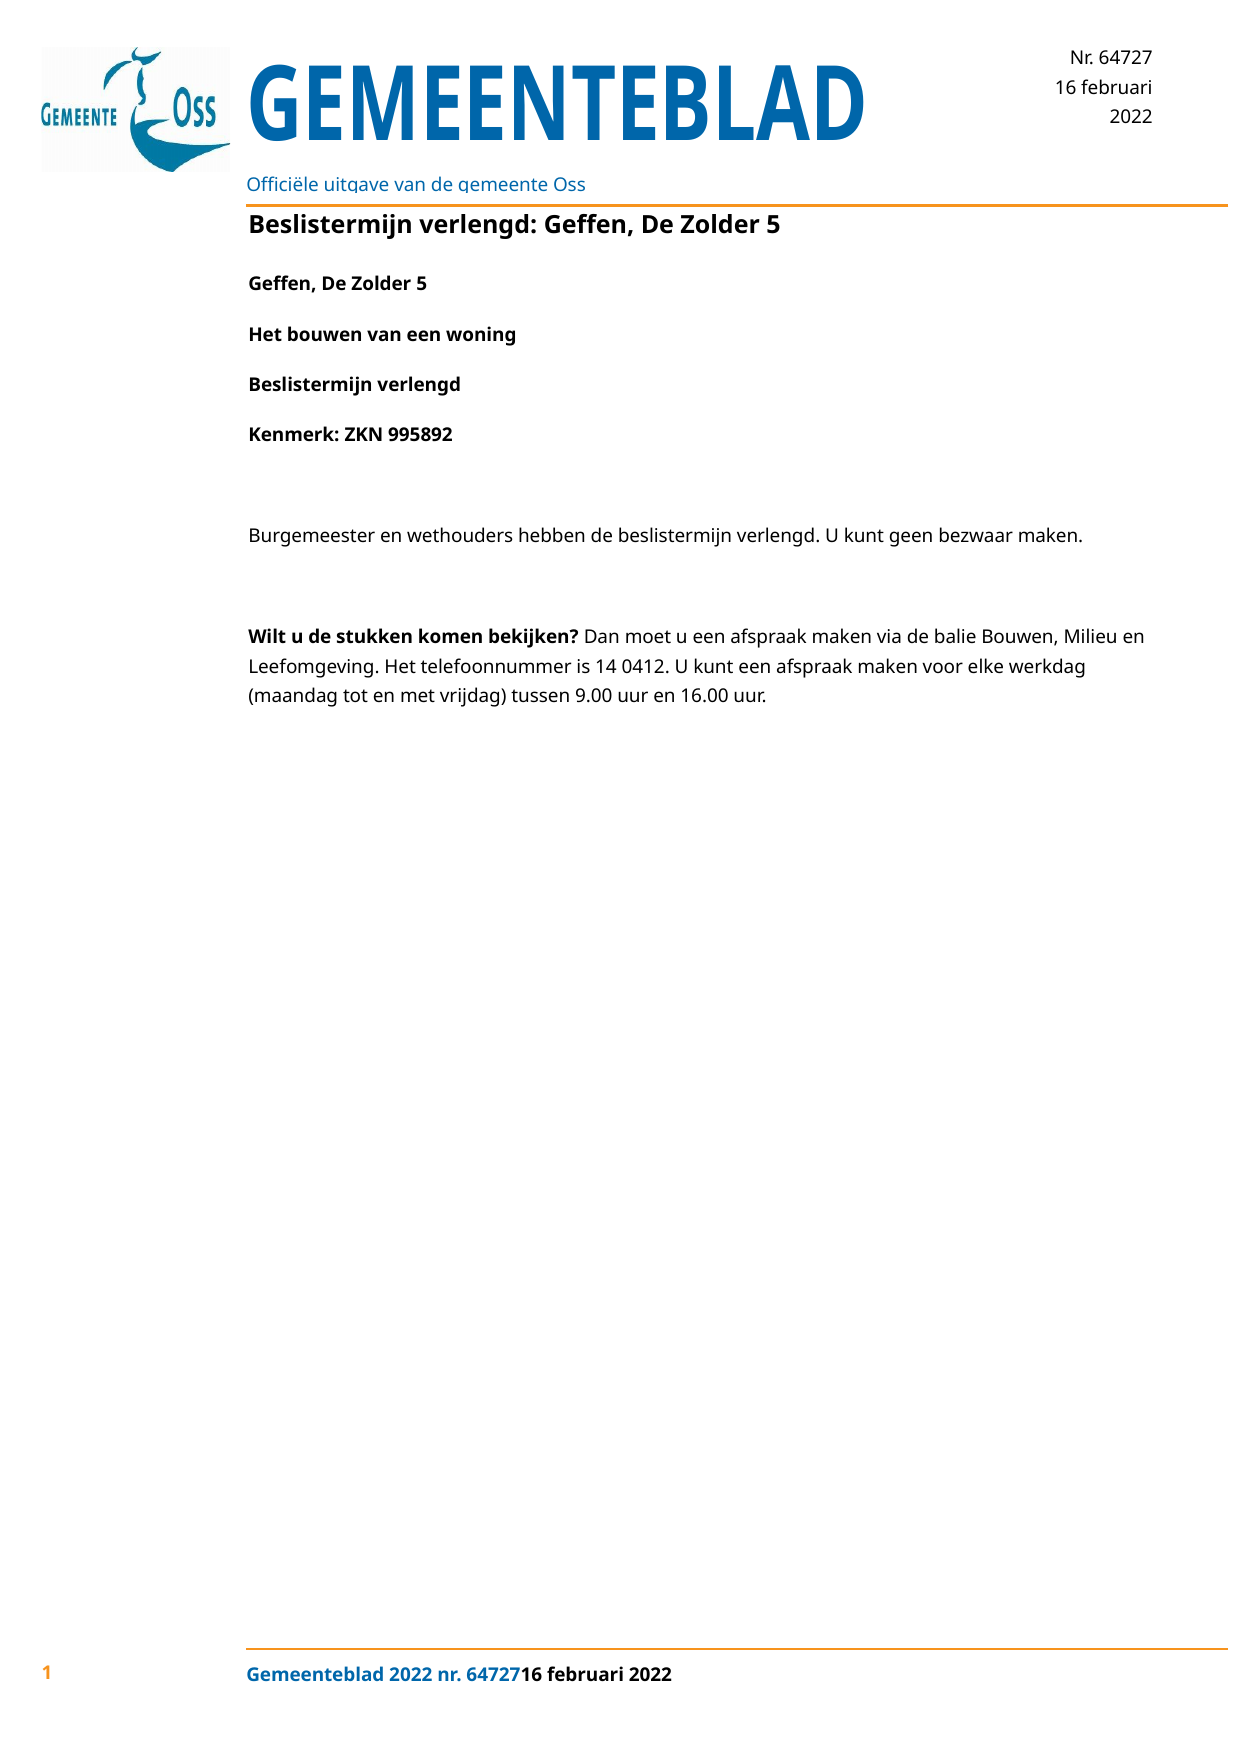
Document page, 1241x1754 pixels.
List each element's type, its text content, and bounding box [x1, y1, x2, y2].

text Burgemeester en wethouders hebben de beslistermijn verlengd. U kunt geen bezwaar maken. [248, 522, 1152, 548]
text Kenmerk: ZKN 995892 [248, 422, 1152, 447]
text Geffen, De Zolder 5 [248, 270, 1152, 296]
text Beslistermijn verlengd: Geffen, De Zolder 5 [248, 207, 1152, 241]
text Wilt u de stukken komen bekijken? Dan moet u een afspraak maken via de balie Bouwen, Milieu en Leefomgeving. Het telefoonnummer is 14 0412. U kunt een afspraak maken voor elke werkdag (maandag tot en met vrijdag) tussen 9.00 uur en 16.00 uur. [248, 623, 1152, 708]
text Het bouwen van een woning [248, 321, 1152, 346]
text Beslistermijn verlengd [248, 371, 1152, 397]
picture [41, 47, 231, 172]
